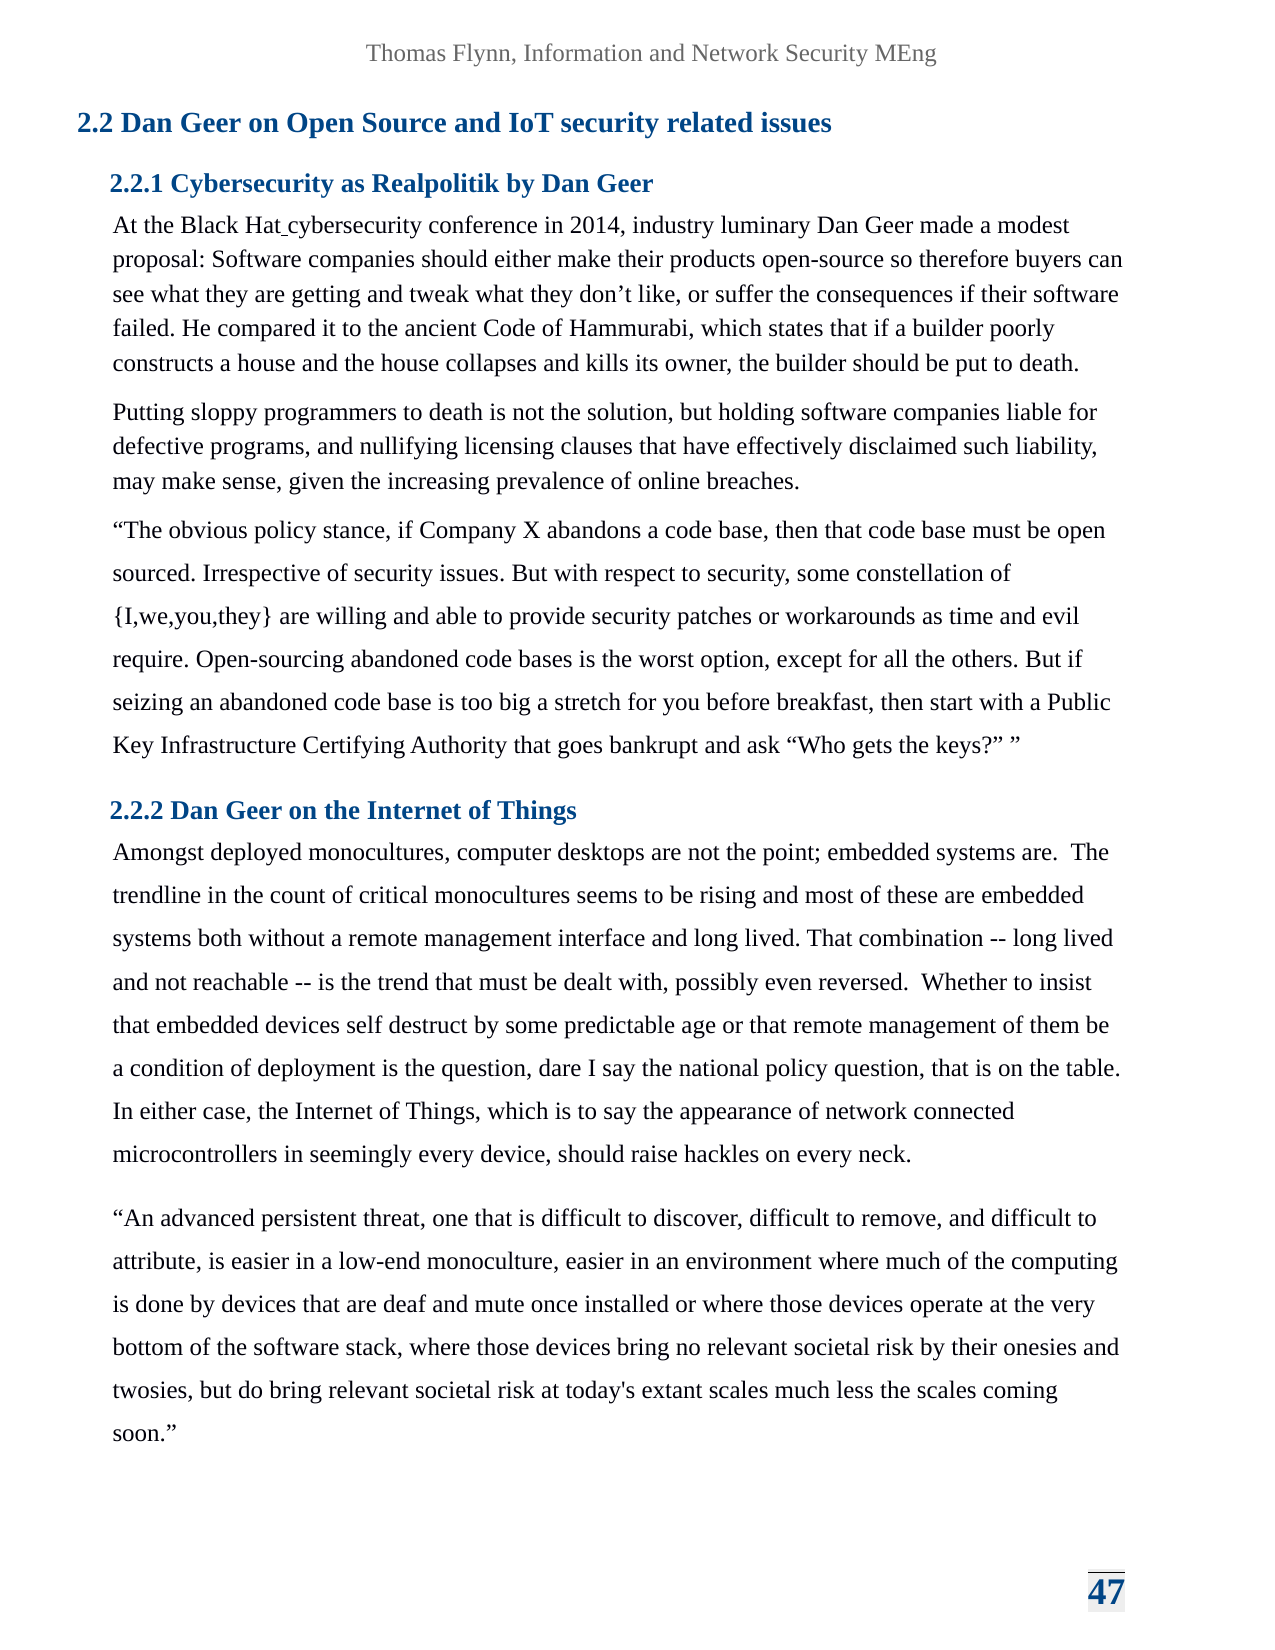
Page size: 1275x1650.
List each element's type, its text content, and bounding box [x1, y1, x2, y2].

text “An advanced persistent threat, one that is difficult to discover, difficult to remove, and difficult to attribute, is easier in a low-end monoculture, easier in an environment where much of the computing is done by devices that are deaf and mute once installed or where those devices operate at the very bottom of the software stack, where those devices bring no relevant societal risk by their onesies and twosies, but do bring relevant societal risk at today's extant scales much less the scales coming soon.” [112, 1203, 1125, 1447]
text Amongst deployed monocultures, computer desktops are not the point; embedded systems are. The trendline in the count of critical monocultures seems to be rising and most of these are embedded systems both without a remote management interface and long lived. That combination -- long lived and not reachable -- is the trend that must be dealt with, possibly even reversed. Whether to insist that embedded devices self destruct by some predictable age or that remote management of them be a condition of deployment is the question, dare I say the national policy question, that is on the table. In either case, the Internet of Things, which is to say the appearance of network connected microcontrollers in seemingly every device, should raise hackles on every neck. [112, 837, 1125, 1168]
text At the Black Hat cybersecurity conference in 2014, industry luminary Dan Geer made a modest proposal: Software companies should either make their products open-source so therefore buyers can see what they are getting and tweak what they don’t like, or suffer the consequences if their software failed. He compared it to the ancient Code of Hammurabi, which states that if a builder poorly constructs a house and the house collapses and kills its owner, the builder should be put to death. [112, 210, 1125, 377]
text Putting sloppy programmers to death is not the solution, but holding software companies liable for defective programs, and nullifying licensing clauses that have effectively disclaimed such liability, may make sense, given the increasing prevalence of online breaches. [112, 397, 1125, 494]
subtitle 2.2.1 Cybersecurity as Realpolitik by Dan Geer [109, 167, 1125, 198]
text “The obvious policy stance, if Company X abandons a code base, then that code base must be open sourced. Irrespective of security issues. But with respect to security, some constellation of {I,we,you,they} are willing and able to provide security patches or workarounds as time and evil require. Open-sourcing abandoned code bases is the worst option, except for all the others. But if seizing an abandoned code base is too big a stretch for you before breakfast, then start with a Public Key Infrastructure Certifying Authority that goes bankrupt and ask “Who gets the keys?” ” [112, 515, 1125, 759]
subtitle 2.2.2 Dan Geer on the Internet of Things [109, 794, 1125, 825]
subtitle 2.2 Dan Geer on Open Source and IoT security related issues [74, 105, 1125, 138]
